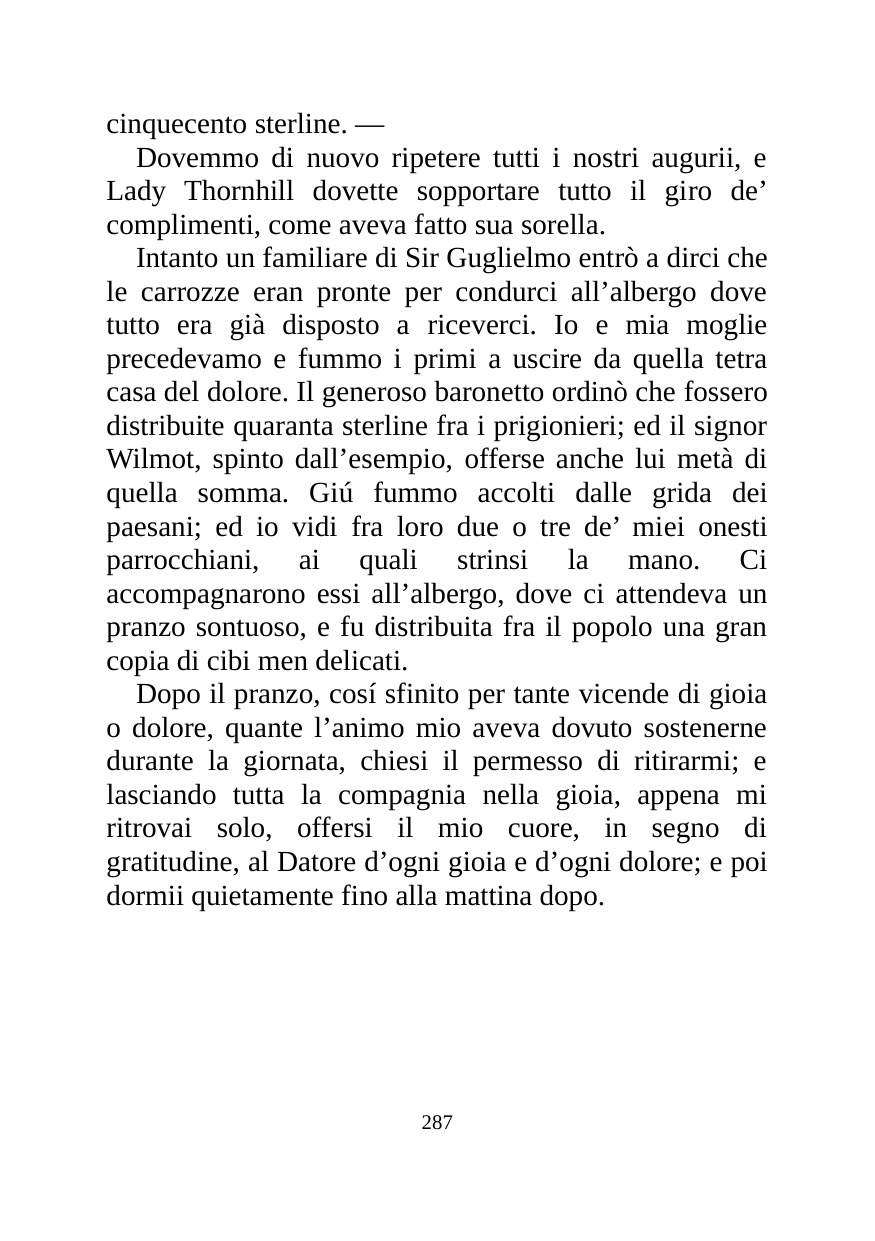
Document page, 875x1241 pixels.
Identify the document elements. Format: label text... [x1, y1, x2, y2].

text Dopo il pranzo, cosí sfinito per tante vicende di gioia o dolore, quante l’animo mio aveva dovuto sostenerne durante la giornata, chiesi il permesso di ritirarmi; e lasciando tutta la compagnia nella gioia, appena mi ritrovai solo, offersi il mio cuore, in segno di gratitudine, al Datore d’ogni gioia e d’ogni dolore; e poi dormii quietamente fino alla mattina dopo. [106, 676, 768, 911]
text Intanto un familiare di Sir Guglielmo entrò a dirci che le carrozze eran pronte per condurci all’albergo dove tutto era già disposto a riceverci. Io e mia moglie precedevamo e fummo i primi a uscire da quella tetra casa del dolore. Il generoso baronetto ordinò che fossero distribuite quaranta sterline fra i prigionieri; ed il signor Wilmot, spinto dall’esempio, offerse anche lui metà di quella somma. Giú fummo accolti dalle grida dei paesani; ed io vidi fra loro due o tre de’ miei onesti parrocchiani, ai quali strinsi la mano. Ci accompagnarono essi all’albergo, dove ci attendeva un pranzo sontuoso, e fu distribuita fra il popolo una gran copia di cibi men delicati. [106, 240, 768, 676]
text cinquecento sterline. — [106, 106, 768, 140]
text Dovemmo di nuovo ripetere tutti i nostri augurii, e Lady Thornhill dovette sopportare tutto il giro de’ complimenti, come aveva fatto sua sorella. [106, 140, 768, 240]
